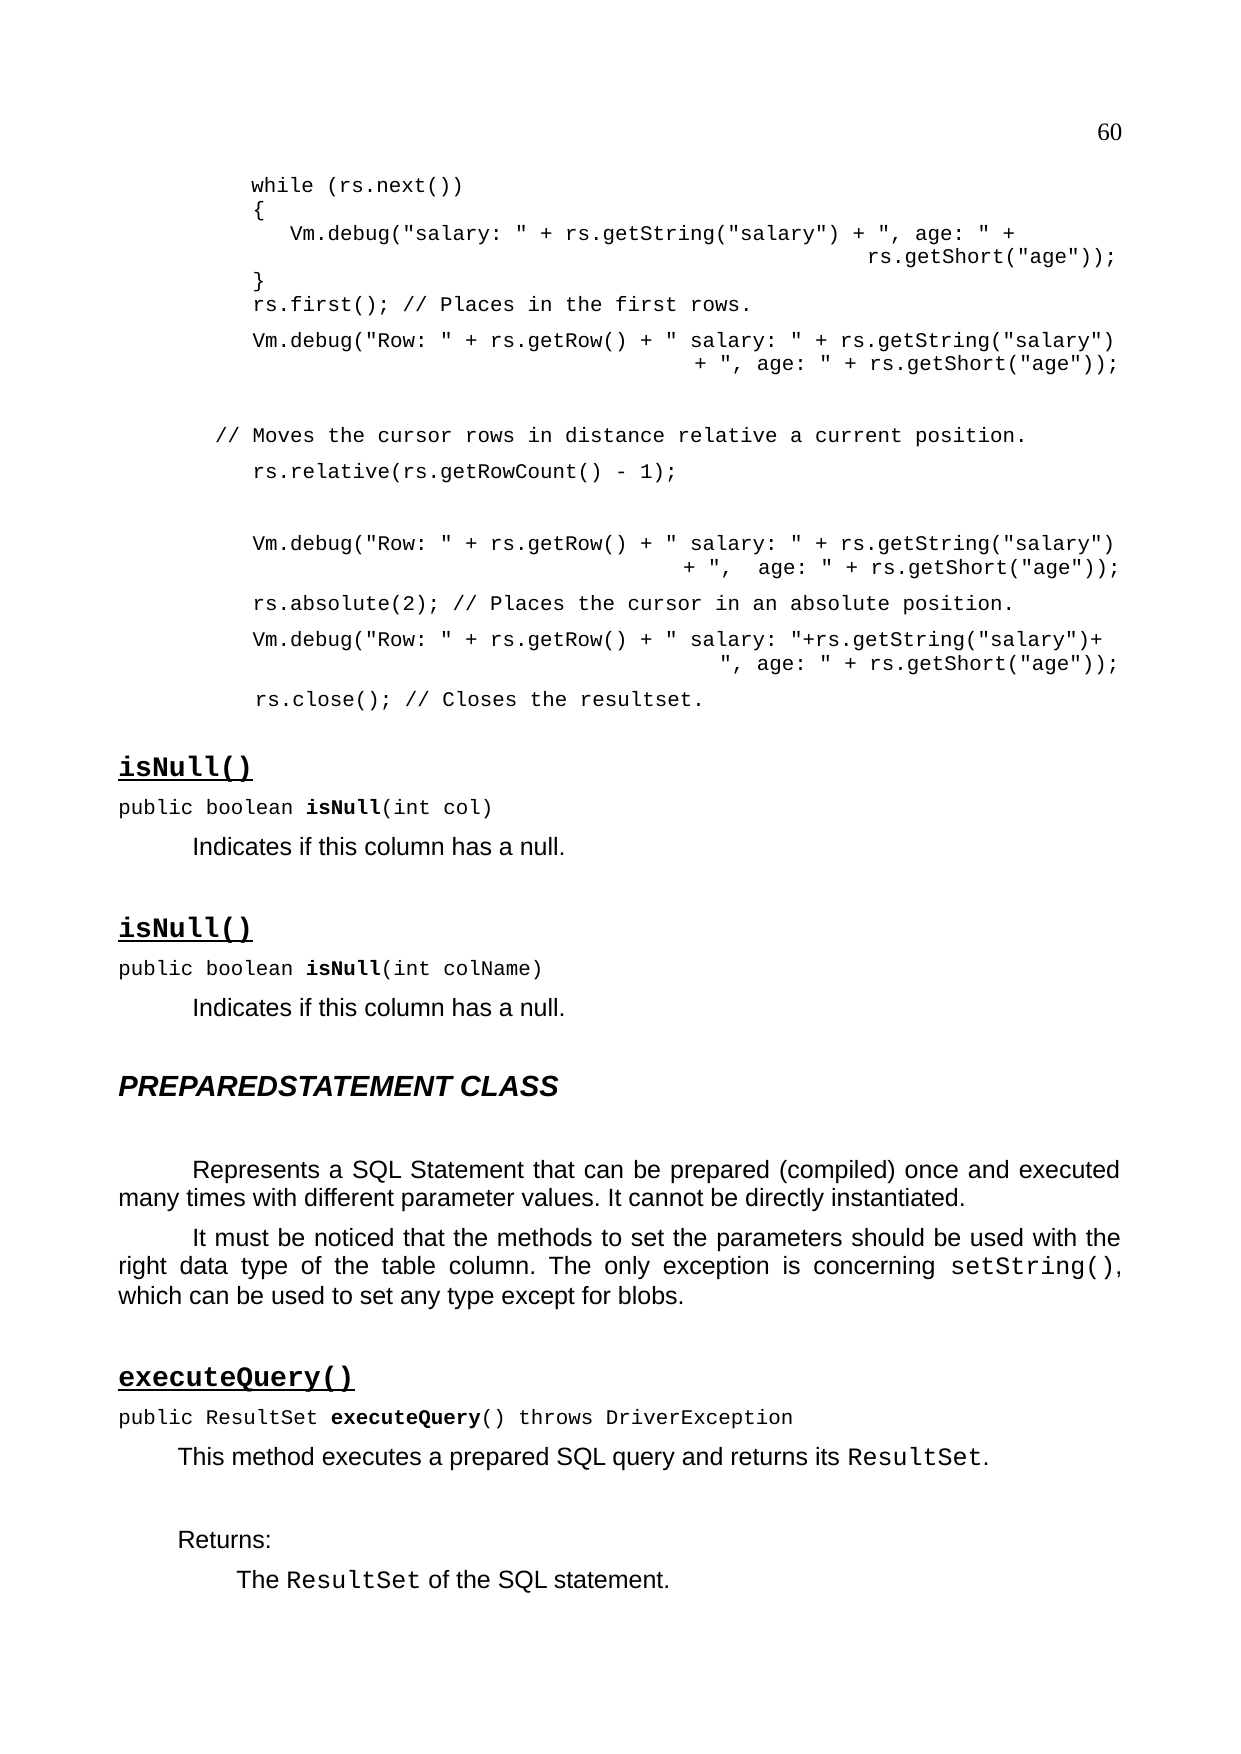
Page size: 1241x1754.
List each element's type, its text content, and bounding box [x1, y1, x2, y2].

text public boolean isNull(int colName) [118, 958, 1122, 982]
subtitle isNull() [118, 753, 1122, 785]
text rs.absolute(2); // Places the cursor in an absolute position. [177, 593, 1122, 617]
text rs.relative(rs.getRowCount() - 1); [177, 461, 1122, 485]
text Indicates if this column has a null. [118, 994, 1122, 1022]
text Vm.debug("Row: " + rs.getRow() + " salary: " + rs.getString("salary") + ", age: " + rs.getShort("age")); [177, 329, 1122, 377]
text public ResultSet executeQuery() throws DriverException [118, 1407, 1122, 1431]
list The ResultSet of the SQL statement. [236, 1566, 1122, 1596]
text while (rs.next()) { Vm.debug("salary: " + rs.getString("salary") + ", age: " + rs.getShort("age")); } rs.first(); // Places in the first rows. [177, 175, 1122, 317]
list rs.close(); // Closes the resultset. [118, 689, 1122, 712]
subtitle executeQuery() [118, 1363, 1122, 1394]
subtitle PREPAREDSTATEMENT CLASS [118, 1070, 1122, 1103]
text Vm.debug("Row: " + rs.getRow() + " salary: " + rs.getString("salary") + ", age: " + rs.getShort("age")); [177, 533, 1122, 581]
text It must be noticed that the methods to set the parameters should be used with the right data type of the table column. The only exception is concerning setString(), which can be used to set any type except for blobs. [118, 1224, 1122, 1310]
text Indicates if this column has a null. [118, 833, 1122, 861]
subtitle isNull() [118, 914, 1122, 946]
text Vm.debug("Row: " + rs.getRow() + " salary: "+rs.getString("salary")+ ", age: " + rs.getShort("age")); [177, 629, 1122, 676]
text Represents a SQL Statement that can be prepared (compiled) once and executed many times with different parameter values. It cannot be directly instantiated. [118, 1156, 1122, 1212]
text // Moves the cursor rows in distance relative a current position. [177, 425, 1122, 449]
list This method executes a prepared SQL query and returns its ResultSet. [177, 1443, 1122, 1473]
text public boolean isNull(int col) [118, 797, 1122, 821]
subtitle Returns: [177, 1526, 1122, 1554]
